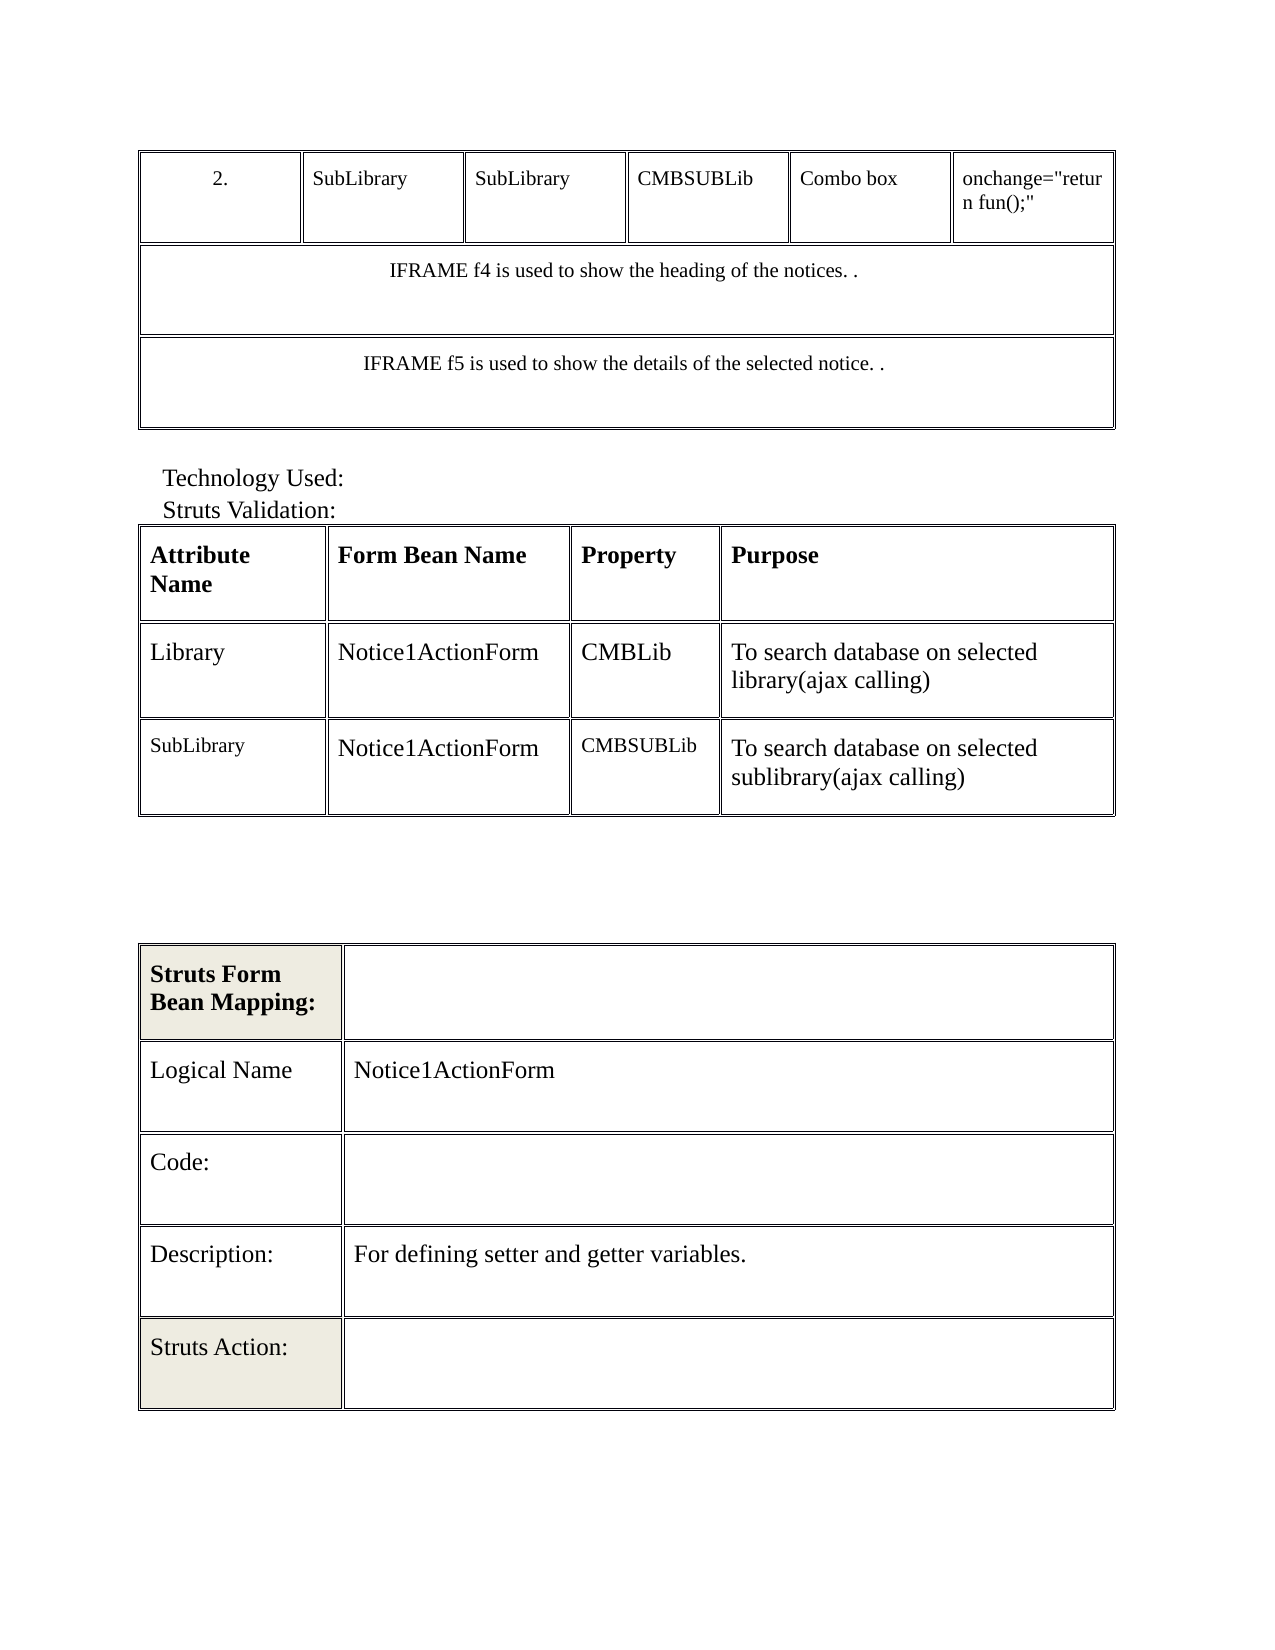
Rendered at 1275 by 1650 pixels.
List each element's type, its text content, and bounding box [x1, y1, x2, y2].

table_header Form Bean Name [329, 527, 569, 620]
table_cell CMBSUBLib [629, 153, 788, 242]
table_cell To search database on selected library(ajax calling) [722, 624, 1113, 717]
table_cell Code: [141, 1135, 341, 1223]
table_cell IFRAME f5 is used to show the details of the selected notice. . [141, 338, 1113, 427]
table_cell Combo box [791, 153, 950, 242]
table_cell [345, 1135, 1113, 1223]
table_cell Notice1ActionForm [345, 1042, 1113, 1131]
table_cell For defining setter and getter variables. [345, 1227, 1113, 1316]
table_cell Library [141, 624, 325, 717]
table_cell onchange="return fun();" [954, 153, 1113, 242]
text Technology Used: [150, 463, 1125, 492]
table_cell IFRAME f4 is used to show the heading of the notices. . [141, 246, 1113, 334]
table_cell SubLibrary [304, 153, 463, 242]
table_cell CMBSUBLib [572, 720, 719, 813]
table_cell [345, 1319, 1113, 1408]
table_cell Logical Name [141, 1042, 341, 1131]
table_cell Description: [141, 1227, 341, 1316]
table_cell Notice1ActionForm [329, 720, 569, 813]
table_cell Notice1ActionForm [329, 624, 569, 717]
table_cell SubLibrary [141, 720, 325, 813]
table_header Struts Form Bean Mapping: [141, 946, 341, 1039]
table_cell 2. [141, 153, 300, 242]
table_cell CMBLib [572, 624, 719, 717]
table_header Purpose [722, 527, 1113, 620]
table_header Property [572, 527, 719, 620]
text Struts Validation: [150, 495, 1125, 524]
table_header Attribute Name [141, 527, 325, 620]
table_cell To search database on selected sublibrary(ajax calling) [722, 720, 1113, 813]
table_cell SubLibrary [466, 153, 625, 242]
table_cell Struts Action: [141, 1319, 341, 1408]
table_header [345, 946, 1113, 1039]
